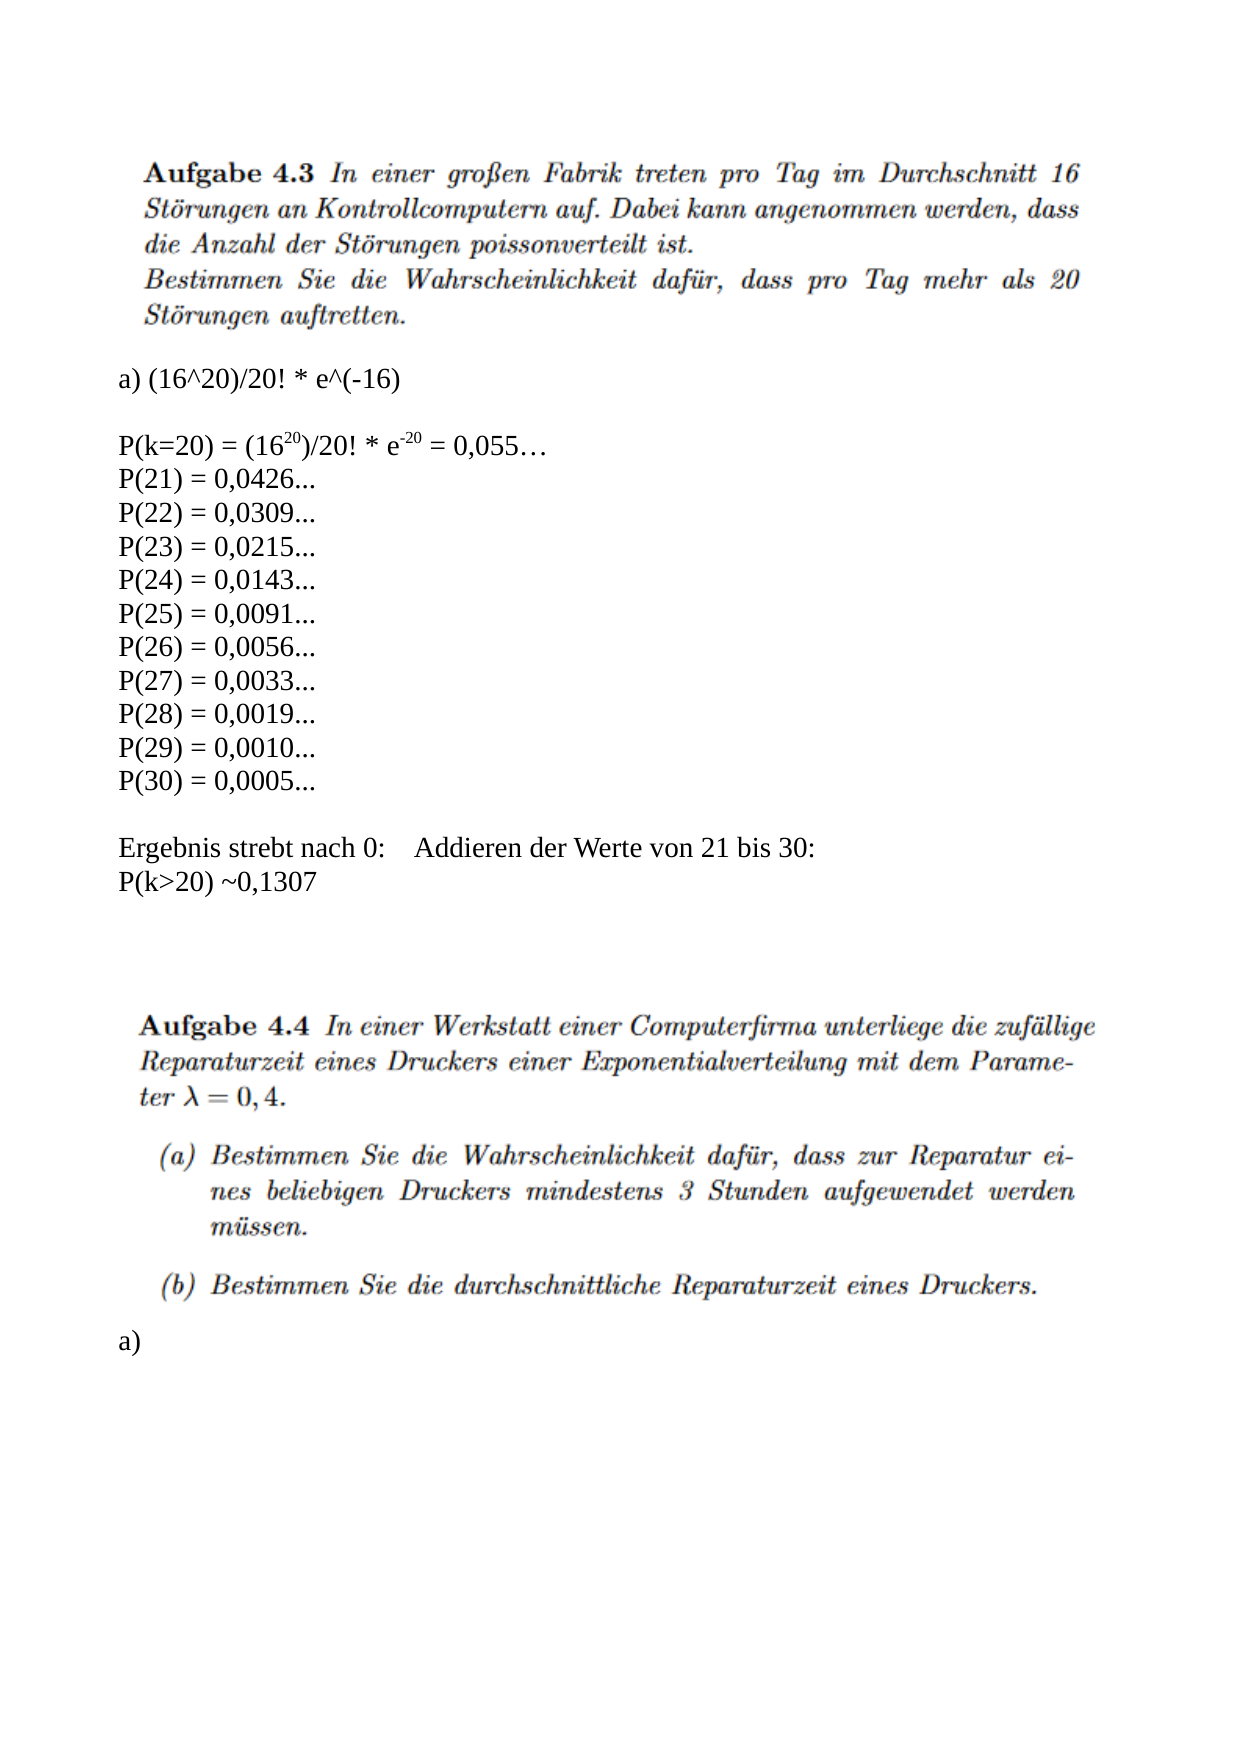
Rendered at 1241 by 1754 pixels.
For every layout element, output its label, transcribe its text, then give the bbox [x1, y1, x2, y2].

text P(27) = 0,0033... [118, 663, 1122, 696]
text P(25) = 0,0091... [118, 596, 1122, 629]
picture [120, 998, 1120, 1324]
text P(28) = 0,0019... [118, 696, 1122, 730]
text P(30) = 0,0005... [118, 763, 1122, 797]
text P(29) = 0,0010... [118, 730, 1122, 763]
text P(k=20) = (1620)/20! * e-20 = 0,055… [118, 428, 1122, 462]
text Ergebnis strebt nach 0: Addieren der Werte von 21 bis 30: [118, 831, 1122, 864]
text P(k>20) ~0,1307 [118, 864, 1122, 898]
text P(21) = 0,0426... [118, 462, 1122, 495]
text a) (16^20)/20! * e^(-16) [118, 361, 1122, 394]
text P(26) = 0,0056... [118, 629, 1122, 663]
text a) [118, 1324, 1122, 1357]
text P(23) = 0,0215... [118, 529, 1122, 562]
text P(22) = 0,0309... [118, 495, 1122, 529]
text P(24) = 0,0143... [118, 562, 1122, 596]
picture [139, 151, 1101, 361]
